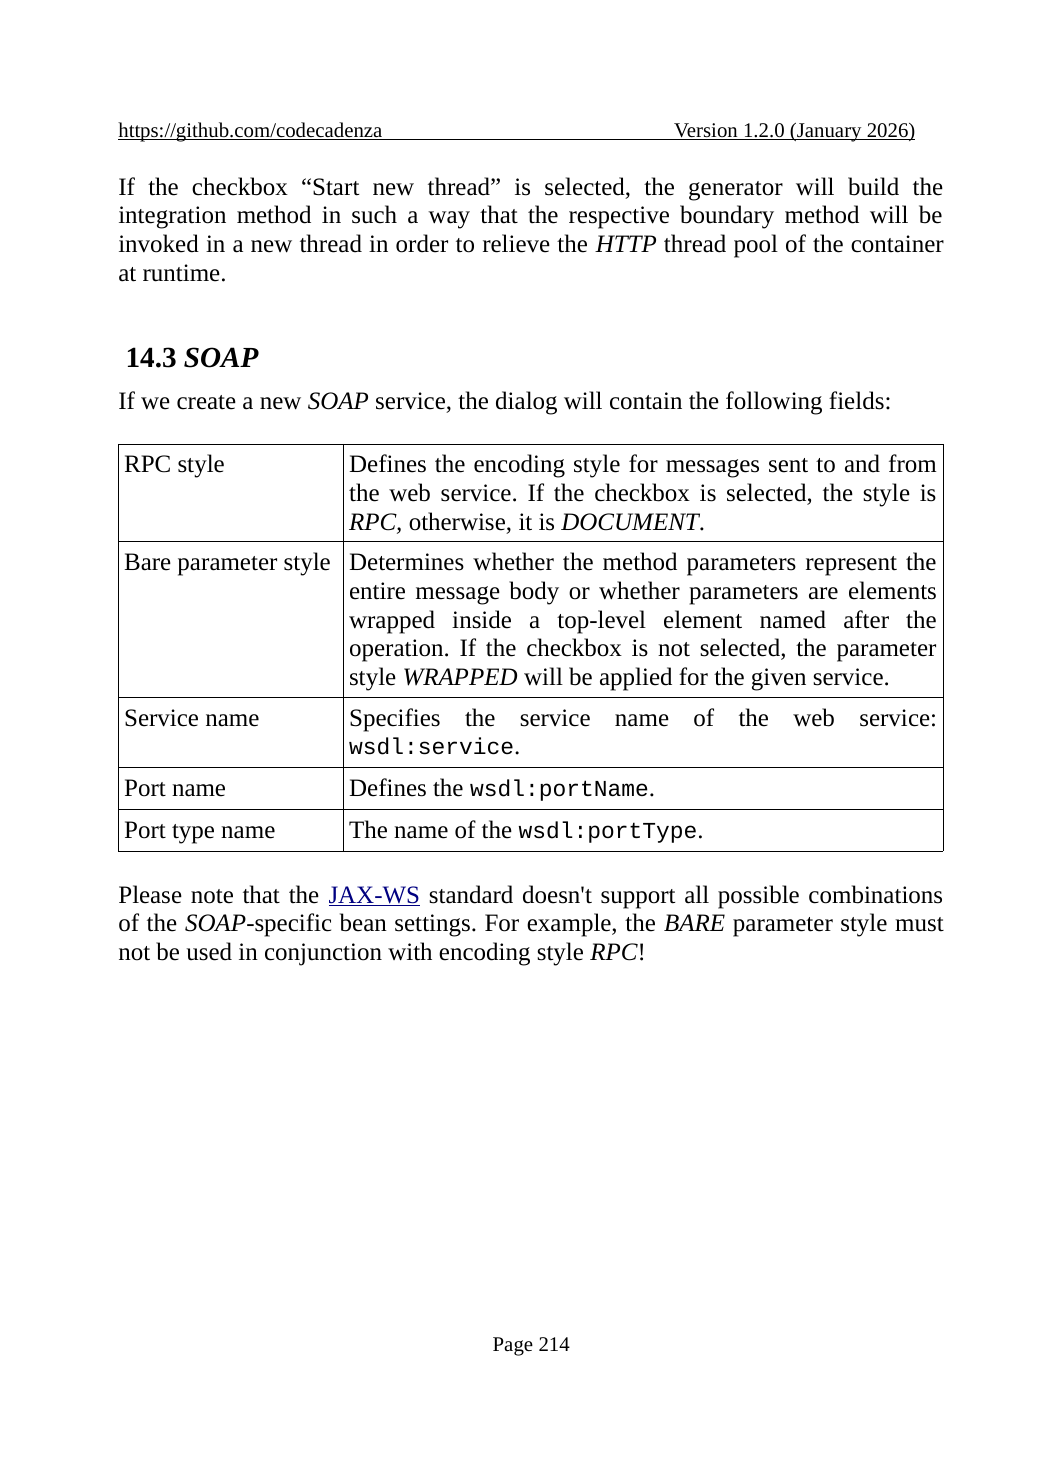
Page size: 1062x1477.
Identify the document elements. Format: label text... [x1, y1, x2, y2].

table_cell The name of the wsdl:portType. [344, 810, 943, 851]
table_cell Defines the wsdl:portName. [344, 768, 943, 809]
table_cell Bare parameter style [119, 542, 343, 697]
text If we create a new SOAP service, the dialog will contain the following fields: [118, 386, 944, 415]
table_cell Service name [119, 698, 343, 767]
subtitle SOAP [118, 340, 944, 374]
text Please note that the JAX-WS standard doesn't support all possible combinations of the SOAP-specific bean settings. For example, the BARE parameter style must not be used in conjunction with encoding style RPC! [118, 880, 944, 966]
table_cell Determines whether the method parameters represent the entire message body or whether parameters are elements wrapped inside a top-level element named after the operation. If the checkbox is not selected, the parameter style WRAPPED will be applied for the given service. [344, 542, 943, 697]
table_header RPC style [119, 445, 343, 541]
text If the checkbox “Start new thread” is selected, the generator will build the integration method in such a way that the respective boundary method will be invoked in a new thread in order to relieve the HTTP thread pool of the container at runtime. [118, 172, 944, 287]
table_cell Port type name [119, 810, 343, 851]
table_header Defines the encoding style for messages sent to and from the web service. If the checkbox is selected, the style is RPC, otherwise, it is DOCUMENT. [344, 445, 943, 541]
table_cell Port name [119, 768, 343, 809]
table_cell Specifies the service name of the web service: wsdl:service. [344, 698, 943, 767]
